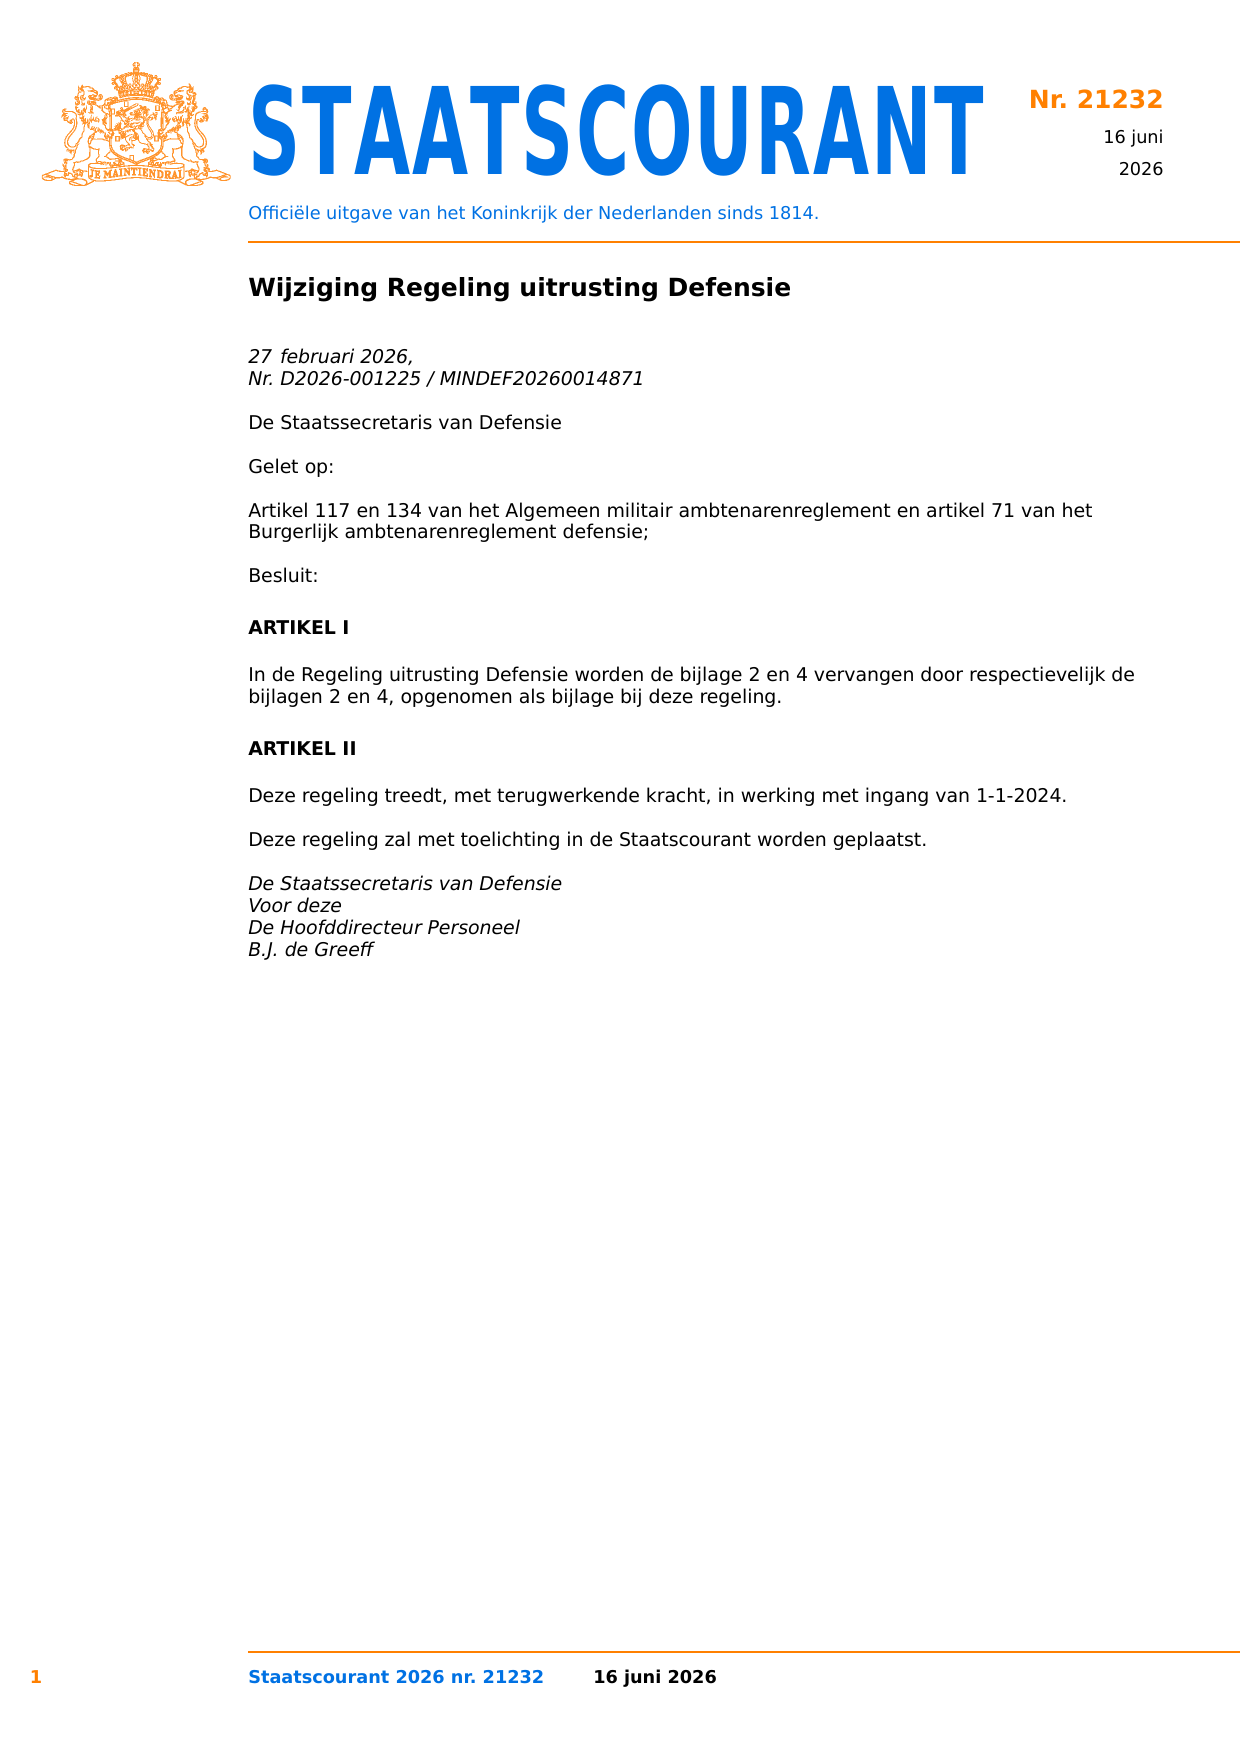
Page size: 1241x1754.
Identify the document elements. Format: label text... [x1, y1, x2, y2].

text Artikel 117 en 134 van het Algemeen militair ambtenarenreglement en artikel 71 van het Burgerlijk ambtenarenreglement defensie; [248, 499, 1163, 543]
table_cell Officiële uitgave van het Koninkrijk der Nederlanden sinds 1814. [248, 203, 1240, 241]
picture [41, 62, 231, 186]
table_header STAATSCOURANT [248, 62, 998, 203]
text In de Regeling uitrusting Defensie worden de bijlage 2 en 4 vervangen door respectievelijk de bijlagen 2 en 4, opgenomen als bijlage bij deze regeling. [248, 664, 1163, 708]
text Nr. D2026-001225 / MINDEF20260014871 [248, 368, 1163, 390]
subtitle Wijziging Regeling uitrusting Defensie [248, 273, 1163, 302]
table_cell 16 juni [998, 121, 1240, 153]
text De Staatssecretaris van Defensie Voor deze De Hoofddirecteur Personeel B.J. de Greeff [248, 873, 1163, 961]
text Besluit: [248, 565, 1163, 587]
subtitle ARTIKEL I [248, 617, 1163, 639]
text 27 februari 2026, [248, 346, 1163, 368]
text Deze regeling zal met toelichting in de Staatscourant worden geplaatst. [248, 829, 1163, 851]
table_cell 2026 [998, 153, 1240, 203]
text Deze regeling treedt, met terugwerkende kracht, in werking met ingang van 1-1-2024. [248, 785, 1163, 807]
text Gelet op: [248, 456, 1163, 478]
text De Staatssecretaris van Defensie [248, 412, 1163, 434]
table_header [25, 62, 248, 241]
subtitle ARTIKEL II [248, 738, 1163, 760]
table_header Nr. 21232 [998, 62, 1240, 121]
